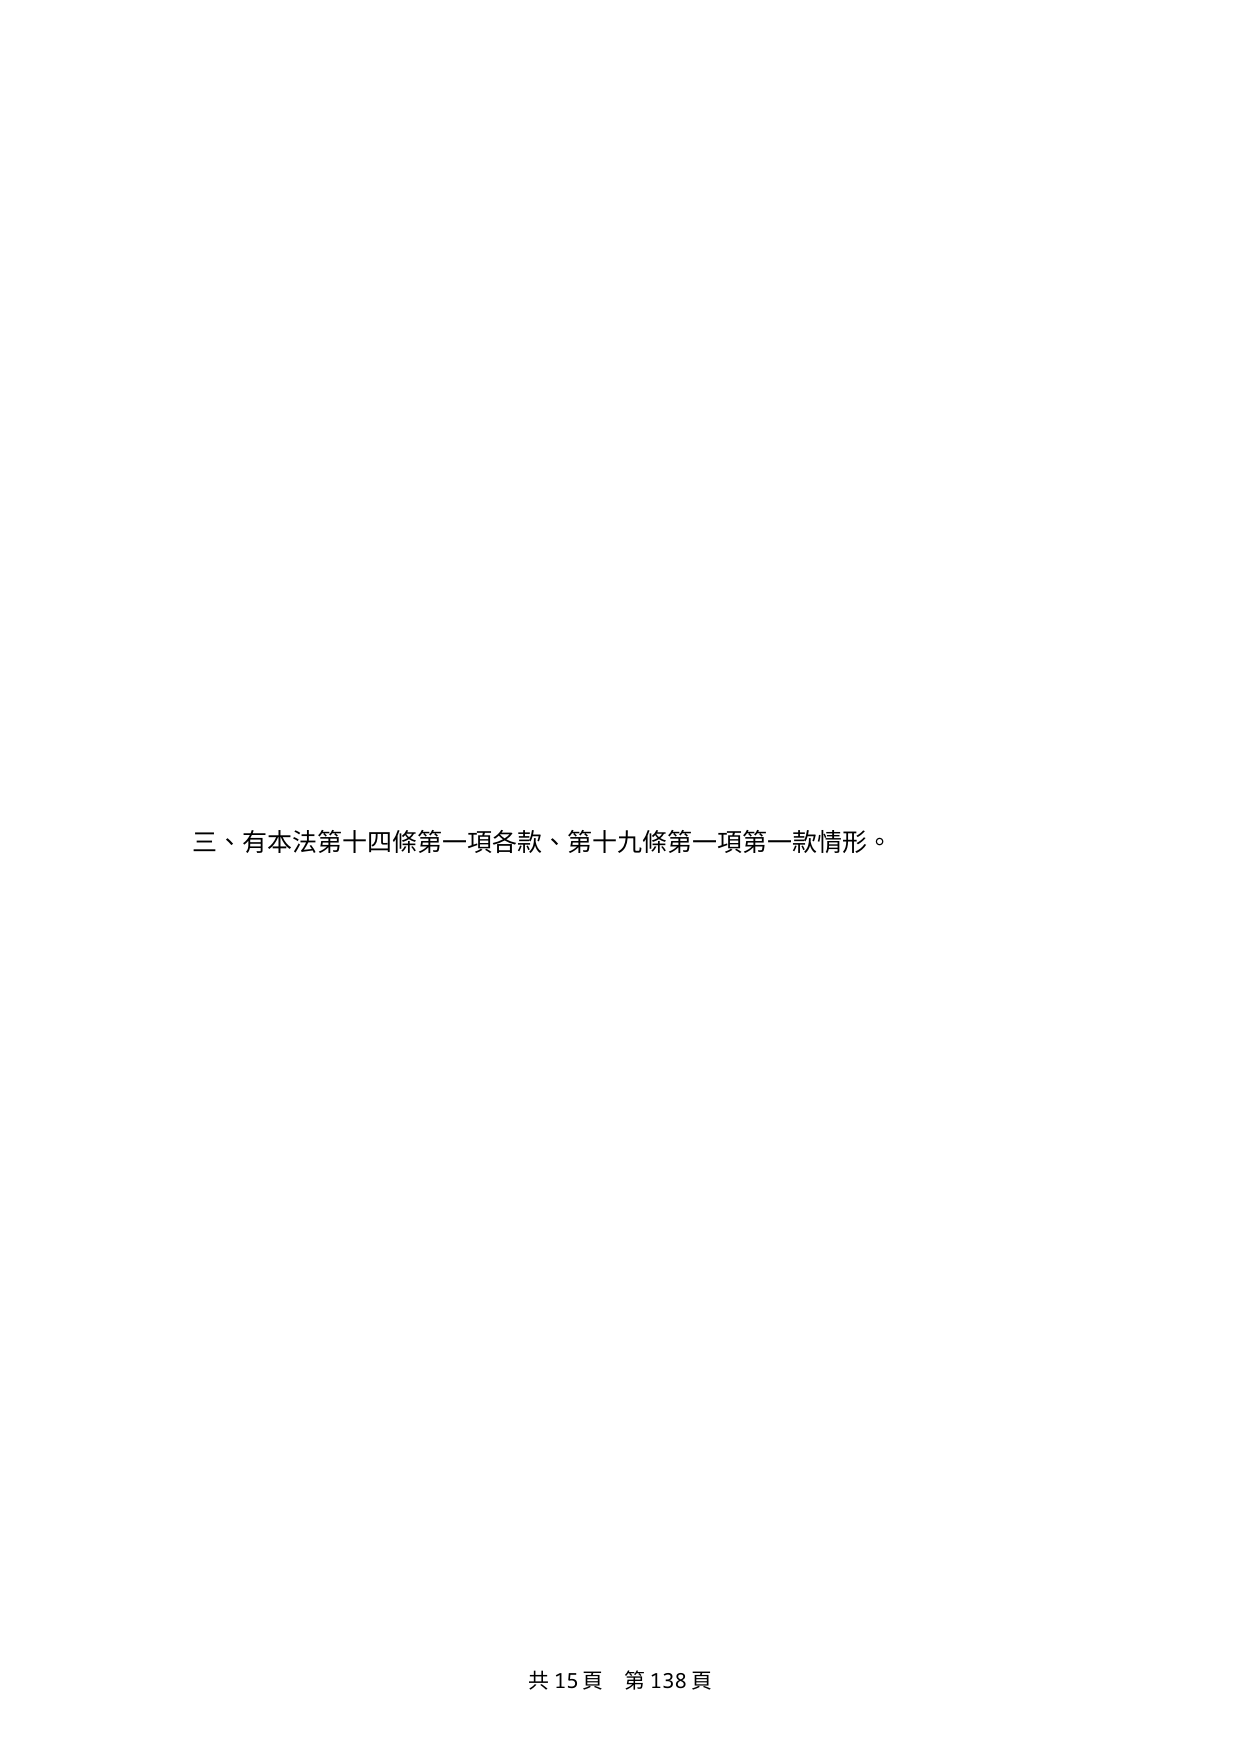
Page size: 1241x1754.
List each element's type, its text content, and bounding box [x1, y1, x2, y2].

text 三、有本法第十四條第一項各款、第十九條第一項第一款情形。 [192, 799, 1122, 862]
